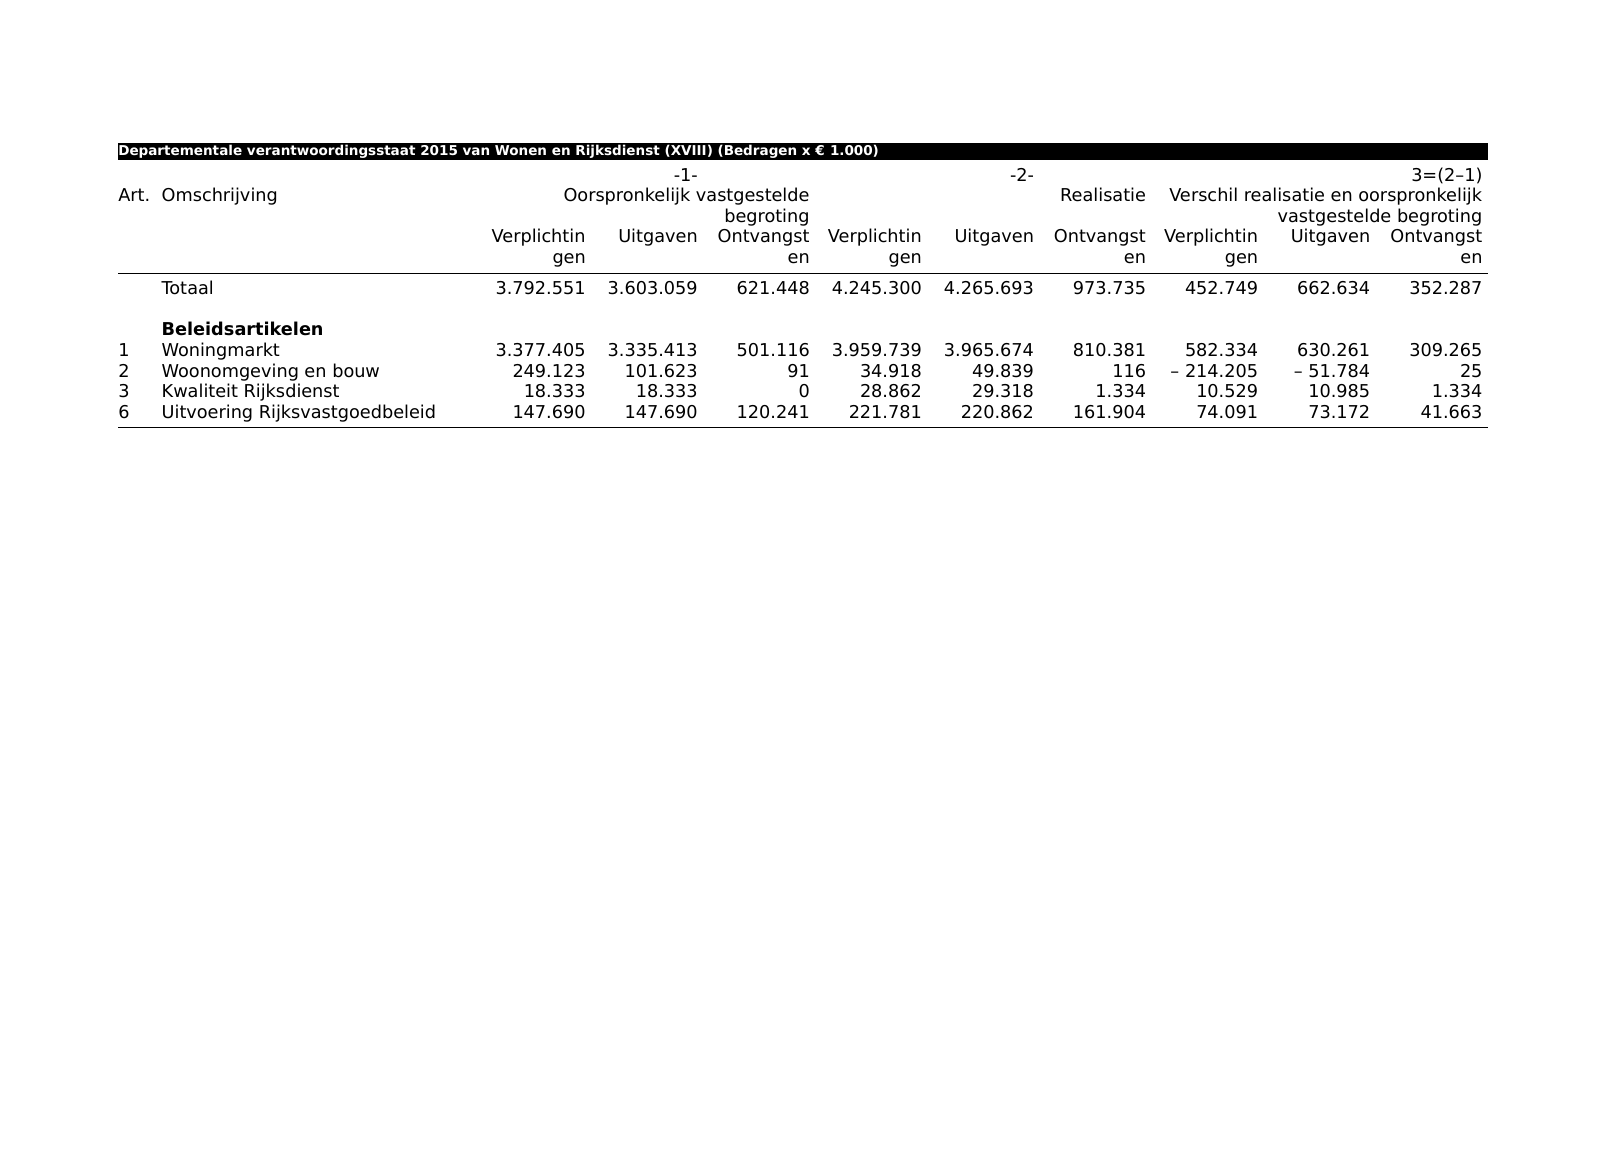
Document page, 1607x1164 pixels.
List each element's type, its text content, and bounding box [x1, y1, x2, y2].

table_cell Woningmarkt [155, 340, 479, 361]
table_cell 630.261 [1264, 340, 1376, 361]
table_cell – 214.205 [1152, 361, 1264, 381]
table_cell 3.603.059 [591, 274, 703, 299]
table_cell 352.287 [1376, 274, 1488, 299]
table_cell 309.265 [1376, 340, 1488, 361]
table_cell [704, 319, 815, 340]
table_cell 74.091 [1152, 402, 1264, 427]
table_cell 452.749 [1152, 274, 1264, 299]
table_cell 810.381 [1040, 340, 1152, 361]
table_header Departementale verantwoordingsstaat 2015 van Wonen en Rijksdienst (XVIII) (Bedragen x € 1.000) [118, 143, 1488, 159]
table_cell 101.623 [591, 361, 703, 381]
table_cell 0 [704, 381, 815, 402]
table_cell Uitgaven [928, 226, 1039, 272]
table_cell 91 [704, 361, 815, 381]
table_cell 161.904 [1040, 402, 1152, 427]
table_cell 73.172 [1264, 402, 1376, 427]
table_cell [1376, 319, 1488, 340]
table_cell [1040, 160, 1152, 185]
table_cell [1040, 299, 1152, 319]
table_cell [1152, 299, 1264, 319]
table_cell Verplichtingen [815, 226, 927, 272]
table_cell 3.792.551 [479, 274, 591, 299]
table_cell [155, 160, 479, 185]
table_cell 147.690 [479, 402, 591, 427]
table_cell 220.862 [928, 402, 1039, 427]
table_cell 973.735 [1040, 274, 1152, 299]
table_cell [155, 299, 479, 319]
table_cell 621.448 [704, 274, 815, 299]
table_cell [815, 160, 927, 185]
table_cell 501.116 [704, 340, 815, 361]
table_cell Uitgaven [591, 226, 703, 272]
table_cell 582.334 [1152, 340, 1264, 361]
table_cell [1152, 319, 1264, 340]
table_cell 3.335.413 [591, 340, 703, 361]
table_cell 10.985 [1264, 381, 1376, 402]
table_cell Kwaliteit Rijksdienst [155, 381, 479, 402]
table_cell [928, 299, 1039, 319]
table_cell [591, 299, 703, 319]
table_cell Ontvangsten [1040, 226, 1152, 272]
table_cell Omschrijving [155, 185, 479, 226]
table_cell [479, 299, 591, 319]
table_cell 28.862 [815, 381, 927, 402]
table_cell Woonomgeving en bouw [155, 361, 479, 381]
table_cell Realisatie [815, 185, 1152, 226]
table_cell Verplichtingen [479, 226, 591, 272]
table_cell 3.965.674 [928, 340, 1039, 361]
table_cell 3.377.405 [479, 340, 591, 361]
table_cell [479, 319, 591, 340]
table_cell 25 [1376, 361, 1488, 381]
table_cell [815, 299, 927, 319]
table_cell Totaal [155, 274, 479, 299]
table_cell Uitvoering Rijksvastgoedbeleid [155, 402, 479, 427]
table_cell 2 [118, 361, 155, 381]
table_cell [1376, 299, 1488, 319]
table_cell 18.333 [479, 381, 591, 402]
table_cell 10.529 [1152, 381, 1264, 402]
table_cell [704, 299, 815, 319]
table_cell [479, 160, 591, 185]
table_cell 6 [118, 402, 155, 427]
table_cell 4.265.693 [928, 274, 1039, 299]
table_cell -2- [928, 160, 1039, 185]
table_cell [118, 299, 155, 319]
table_cell Ontvangsten [1376, 226, 1488, 272]
table_cell Uitgaven [1264, 226, 1376, 272]
table_cell 1.334 [1040, 381, 1152, 402]
table_cell [815, 319, 927, 340]
table_cell 147.690 [591, 402, 703, 427]
table_cell -1- [591, 160, 703, 185]
table_cell Art. [118, 185, 155, 226]
table_cell [118, 319, 155, 340]
table_cell Verschil realisatie en oorspronkelijk vastgestelde begroting [1152, 185, 1488, 226]
table_cell [1264, 319, 1376, 340]
table_cell 1 [118, 340, 155, 361]
table_cell 41.663 [1376, 402, 1488, 427]
table_cell 221.781 [815, 402, 927, 427]
table_cell 29.318 [928, 381, 1039, 402]
table_cell Ontvangsten [704, 226, 815, 272]
table_cell 662.634 [1264, 274, 1376, 299]
table_cell [118, 160, 155, 185]
table_cell 49.839 [928, 361, 1039, 381]
table_cell Verplichtingen [1152, 226, 1264, 272]
table_cell 3=(2–1) [1152, 160, 1488, 185]
table_cell [155, 226, 479, 272]
table_cell 249.123 [479, 361, 591, 381]
table_cell 120.241 [704, 402, 815, 427]
table_cell [118, 226, 155, 272]
table_cell [118, 274, 155, 299]
table_cell Oorspronkelijk vastgestelde begroting [479, 185, 815, 226]
table_cell 34.918 [815, 361, 927, 381]
table_cell 4.245.300 [815, 274, 927, 299]
table_cell [704, 160, 815, 185]
table_cell [591, 319, 703, 340]
table_cell 1.334 [1376, 381, 1488, 402]
table_cell [928, 319, 1039, 340]
table_cell – 51.784 [1264, 361, 1376, 381]
table_cell 116 [1040, 361, 1152, 381]
table_cell [1264, 299, 1376, 319]
table_cell 3.959.739 [815, 340, 927, 361]
table_cell Beleidsartikelen [155, 319, 479, 340]
table_cell [1040, 319, 1152, 340]
table_cell 18.333 [591, 381, 703, 402]
table_cell 3 [118, 381, 155, 402]
